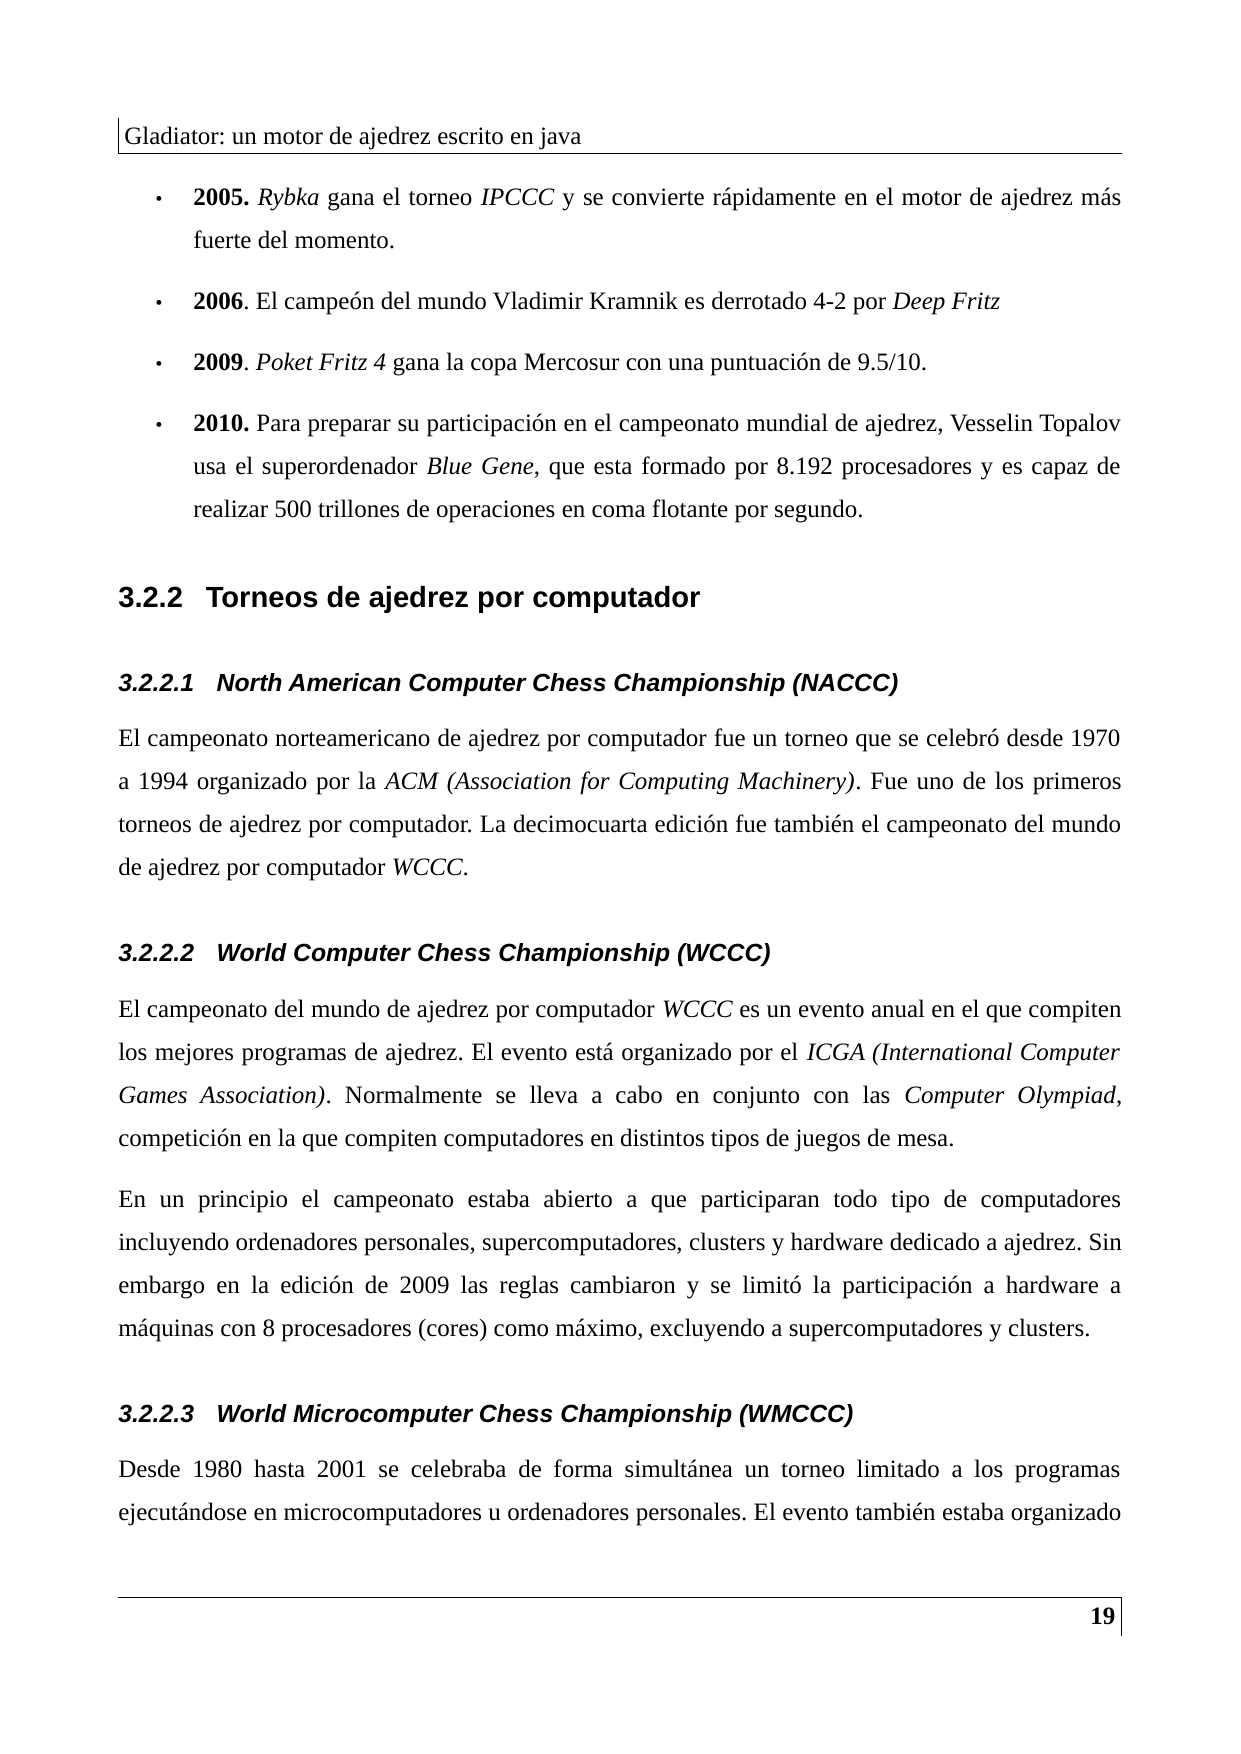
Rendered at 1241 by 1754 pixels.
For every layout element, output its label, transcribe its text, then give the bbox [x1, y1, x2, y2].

subtitle North American Computer Chess Championship (NACCC) [118, 668, 1122, 696]
text En un principio el campeonato estaba abierto a que participaran todo tipo de computadores incluyendo ordenadores personales, supercomputadores, clusters y hardware dedicado a ajedrez. Sin embargo en la edición de 2009 las reglas cambiaron y se limitó la participación a hardware a máquinas con 8 procesadores (cores) como máximo, excluyendo a supercomputadores y clusters. [118, 1184, 1122, 1342]
list 2006. El campeón del mundo Vladimir Kramnik es derrotado 4-2 por Deep Fritz [156, 286, 1122, 315]
list 2005. Rybka gana el torneo IPCCC y se convierte rápidamente en el motor de ajedrez más fuerte del momento. [156, 182, 1122, 254]
text Desde 1980 hasta 2001 se celebraba de forma simultánea un torneo limitado a los programas ejecutándose en microcomputadores u ordenadores personales. El evento también estaba organizado [118, 1454, 1122, 1526]
text El campeonato del mundo de ajedrez por computador WCCC es un evento anual en el que compiten los mejores programas de ajedrez. El evento está organizado por el ICGA (International Computer Games Association). Normalmente se lleva a cabo en conjunto con las Computer Olympiad, competición en la que compiten computadores en distintos tipos de juegos de mesa. [118, 994, 1122, 1152]
subtitle World Microcomputer Chess Championship (WMCCC) [118, 1399, 1122, 1428]
list 2010. Para preparar su participación en el campeonato mundial de ajedrez, Vesselin Topalov usa el superordenador Blue Gene, que esta formado por 8.192 procesadores y es capaz de realizar 500 trillones de operaciones en coma flotante por segundo. [156, 408, 1122, 523]
subtitle World Computer Chess Championship (WCCC) [118, 938, 1122, 967]
subtitle Torneos de ajedrez por computador [118, 580, 1122, 613]
text El campeonato norteamericano de ajedrez por computador fue un torneo que se celebró desde 1970 a 1994 organizado por la ACM (Association for Computing Machinery). Fue uno de los primeros torneos de ajedrez por computador. La decimocuarta edición fue también el campeonato del mundo de ajedrez por computador WCCC. [118, 723, 1122, 881]
list 2009. Poket Fritz 4 gana la copa Mercosur con una puntuación de 9.5/10. [156, 347, 1122, 376]
